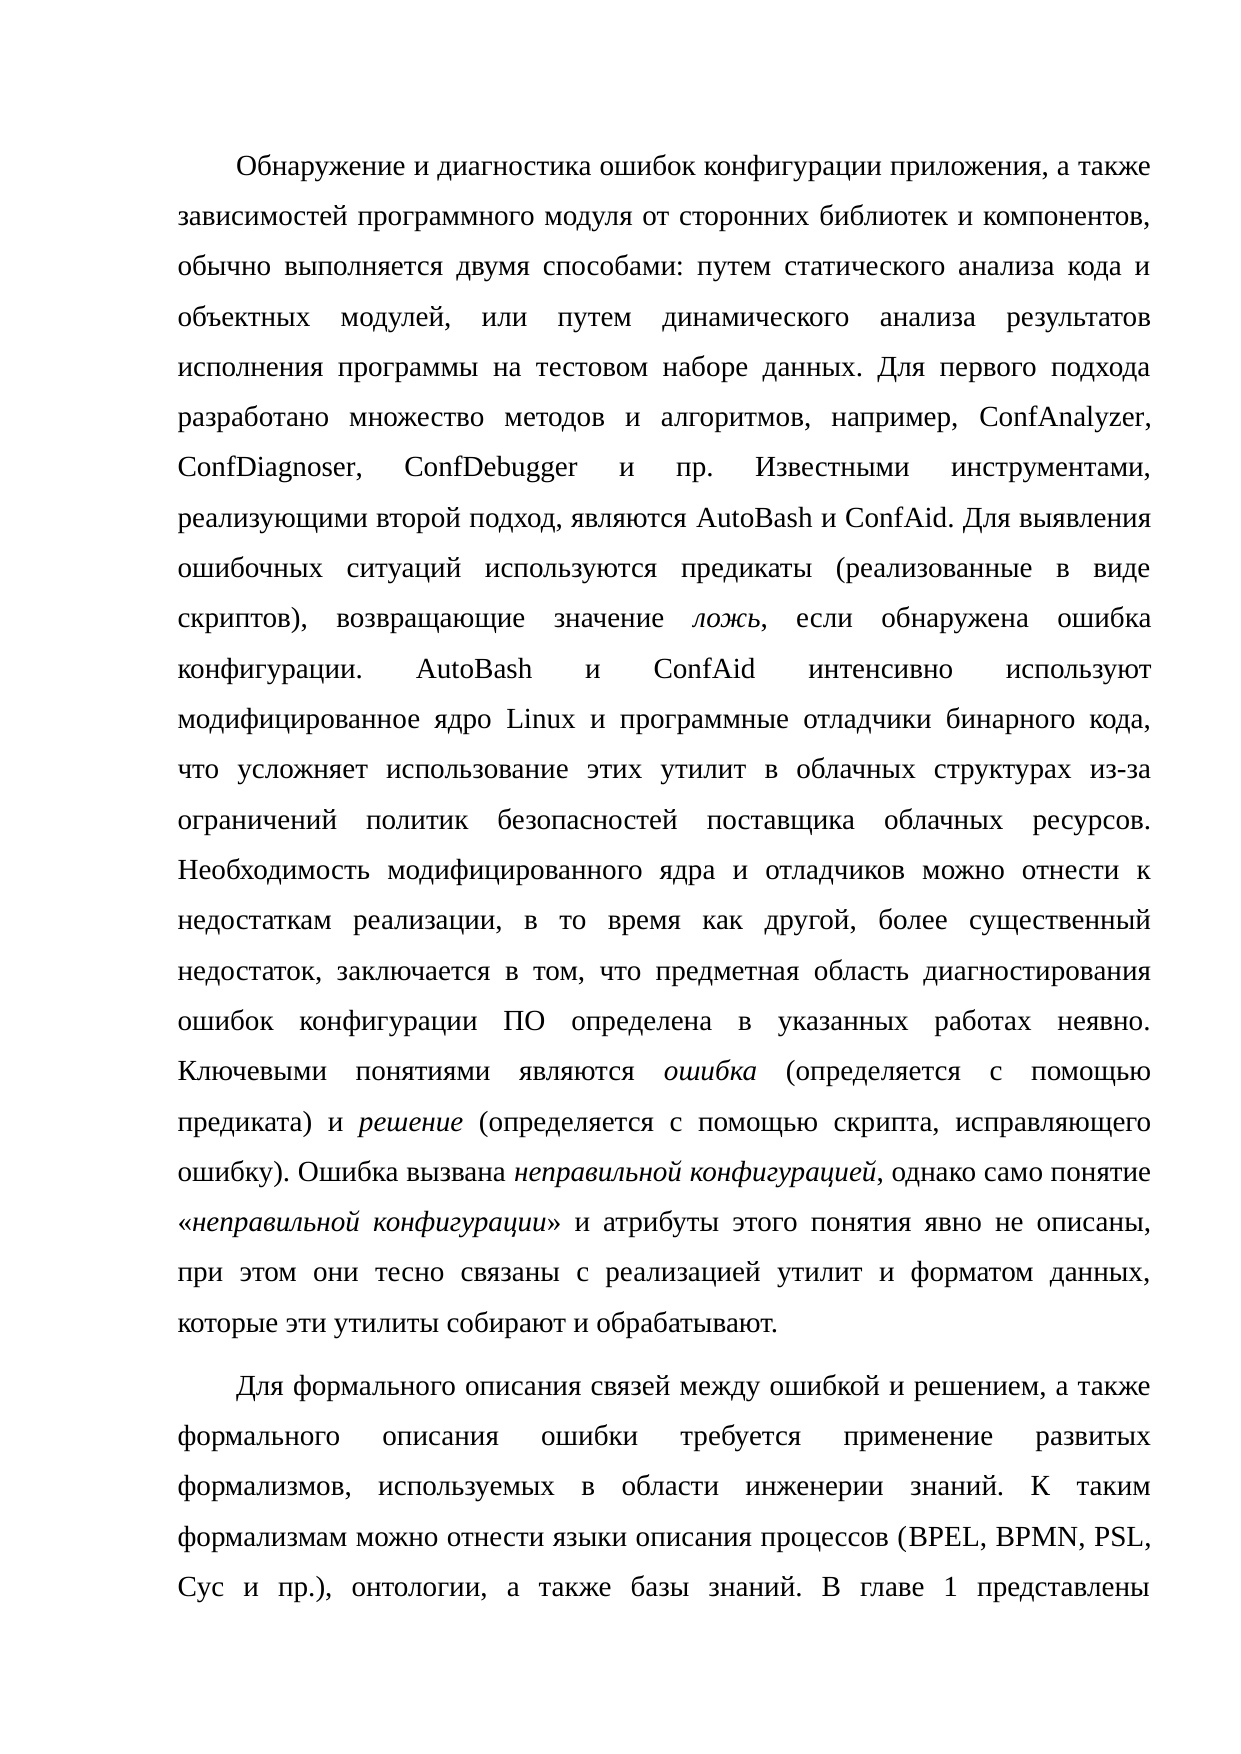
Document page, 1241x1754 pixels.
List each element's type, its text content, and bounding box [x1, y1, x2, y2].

text Для формального описания связей между ошибкой и решением, а также формального описания ошибки требуется применение развитых формализмов, используемых в области инженерии знаний. К таким формализмам можно отнести языки описания процессов (BPEL, BPMN, PSL, Cyc и пр.), онтологии, а также базы знаний. В главе 1 представлены [177, 1368, 1152, 1602]
text Обнаружение и диагностика ошибок конфигурации приложения, а также зависимостей программного модуля от сторонних библиотек и компонентов, обычно выполняется двумя способами: путем статического анализа кода и объектных модулей, или путем динамического анализа результатов исполнения программы на тестовом наборе данных. Для первого подхода разработано множество методов и алгоритмов, например, ConfAnalyzer, ConfDiagnoser, ConfDebugger и пр. Известными инструментами, реализующими второй подход, являются AutoBash и ConfAid. Для выявления ошибочных ситуаций используются предикаты (реализованные в виде скриптов), возвращающие значение ложь, если обнаружена ошибка конфигурации. AutoBash и ConfAid интенсивно используют модифицированное ядро Linux и программные отладчики бинарного кода, что усложняет использование этих утилит в облачных структурах из-за ограничений политик безопасностей поставщика облачных ресурсов. Необходимость модифицированного ядра и отладчиков можно отнести к недостаткам реализации, в то время как другой, более существенный недостаток, заключается в том, что предметная область диагностирования ошибок конфигурации ПО определена в указанных работах неявно. Ключевыми понятиями являются ошибка (определяется с помощью предиката) и решение (определяется с помощью скрипта, исправляющего ошибку). Ошибка вызвана неправильной конфигурацией, однако само понятие «неправильной конфигурации» и атрибуты этого понятия явно не описаны, при этом они тесно связаны с реализацией утилит и форматом данных, которые эти утилиты собирают и обрабатывают. [177, 148, 1152, 1338]
